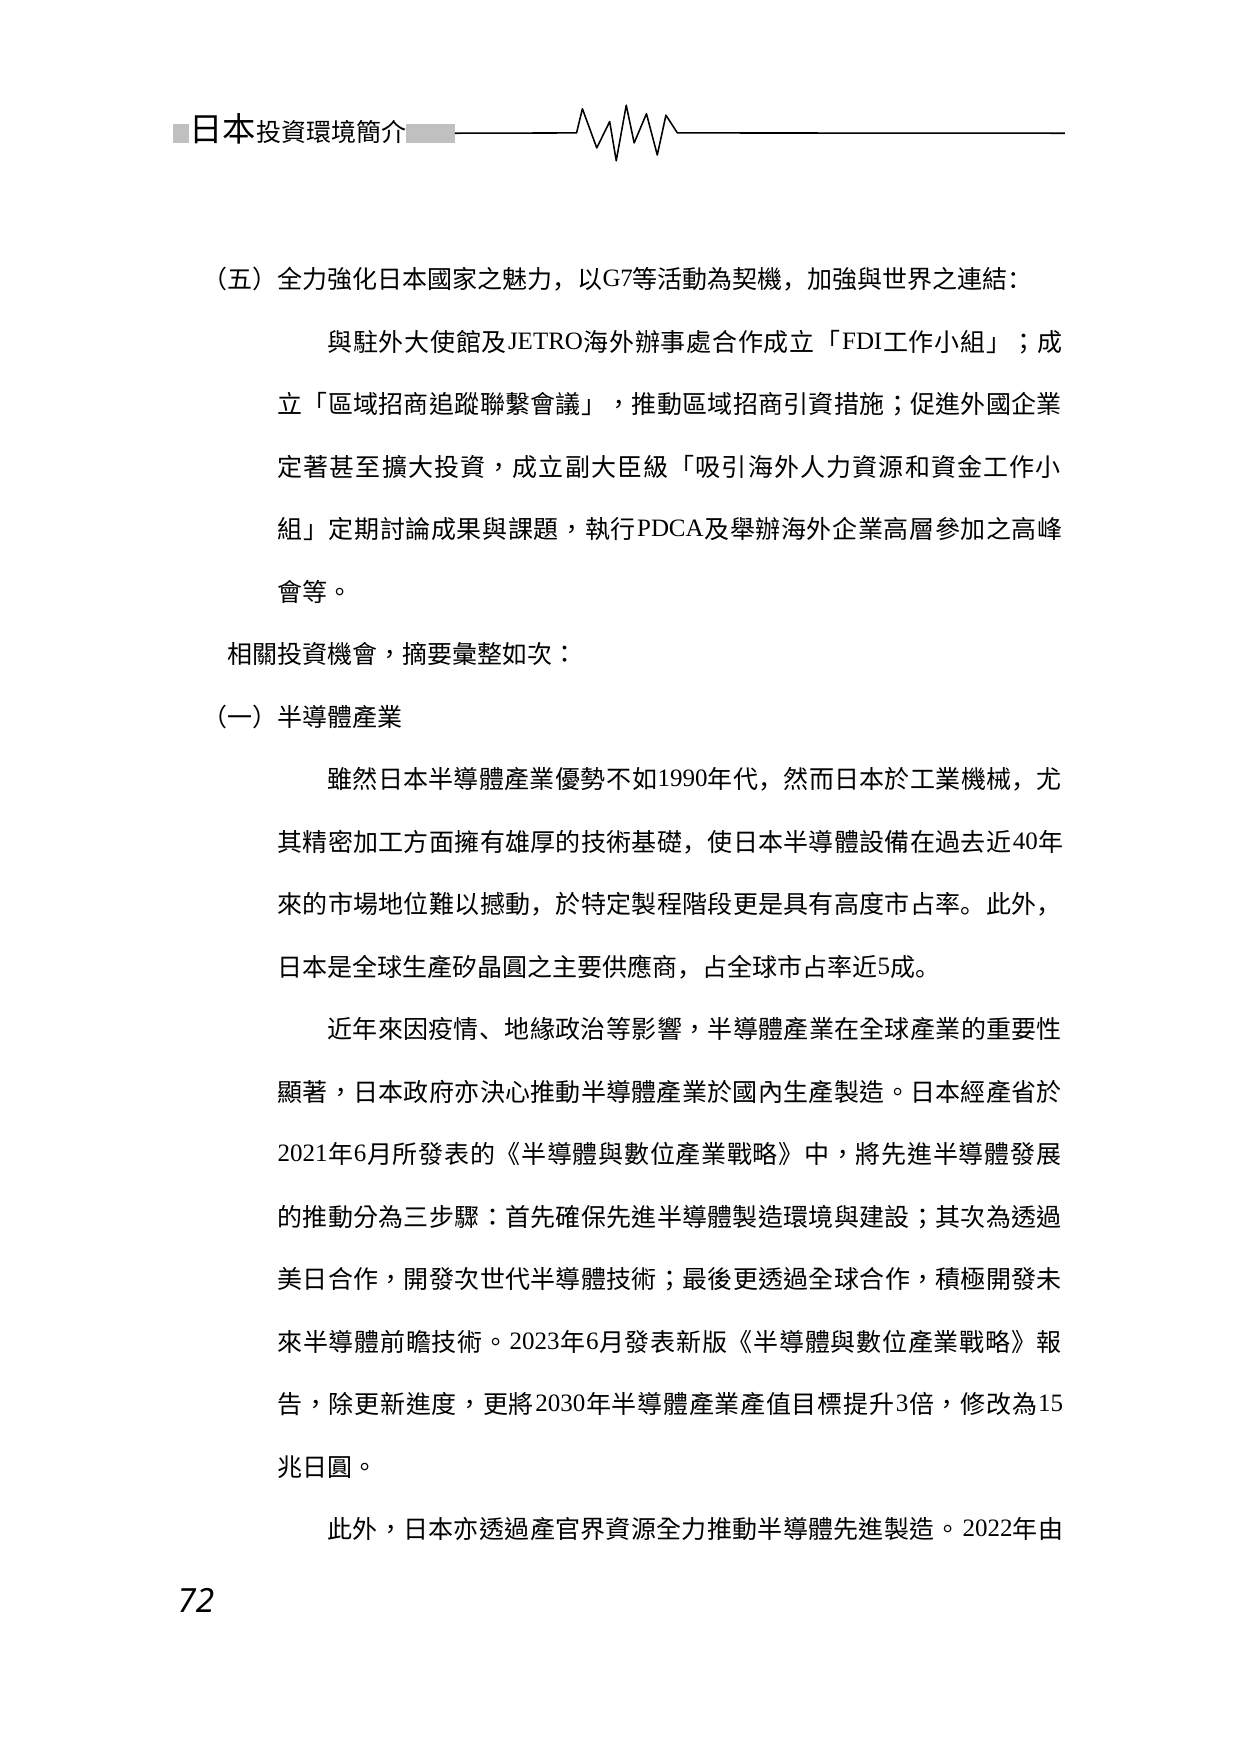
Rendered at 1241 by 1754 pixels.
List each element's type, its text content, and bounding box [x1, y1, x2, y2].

text 雖然日本半導體產業優勢不如1990年代，然而日本於工業機械，尤其精密加工方面擁有雄厚的技術基礎，使日本半導體設備在過去近40年來的市場地位難以撼動，於特定製程階段更是具有高度市占率。此外，日本是全球生產矽晶圓之主要供應商，占全球市占率近5成。 [277, 736, 1063, 986]
text 此外，日本亦透過產官界資源全力推動半導體先進製造。2022年由 [277, 1486, 1063, 1549]
text （五）全力強化日本國家之魅力，以G7等活動為契機，加強與世界之連結： [202, 236, 1063, 299]
text （一）半導體產業 [202, 674, 1063, 736]
text 與駐外大使館及JETRO海外辦事處合作成立「FDI工作小組」；成立「區域招商追蹤聯繫會議」，推動區域招商引資措施；促進外國企業定著甚至擴大投資，成立副大臣級「吸引海外人力資源和資金工作小組」定期討論成果與課題，執行PDCA及舉辦海外企業高層參加之高峰會等。 [277, 299, 1063, 611]
text 近年來因疫情、地緣政治等影響，半導體產業在全球產業的重要性顯著，日本政府亦決心推動半導體產業於國內生產製造。日本經產省於2021年6月所發表的《半導體與數位產業戰略》中，將先進半導體發展的推動分為三步驟：首先確保先進半導體製造環境與建設；其次為透過美日合作，開發次世代半導體技術；最後更透過全球合作，積極開發未來半導體前瞻技術。2023年6月發表新版《半導體與數位產業戰略》報告，除更新進度，更將2030年半導體產業產值目標提升3倍，修改為15兆日圓。 [277, 986, 1063, 1486]
text 相關投資機會，摘要彙整如次： [177, 611, 1063, 674]
